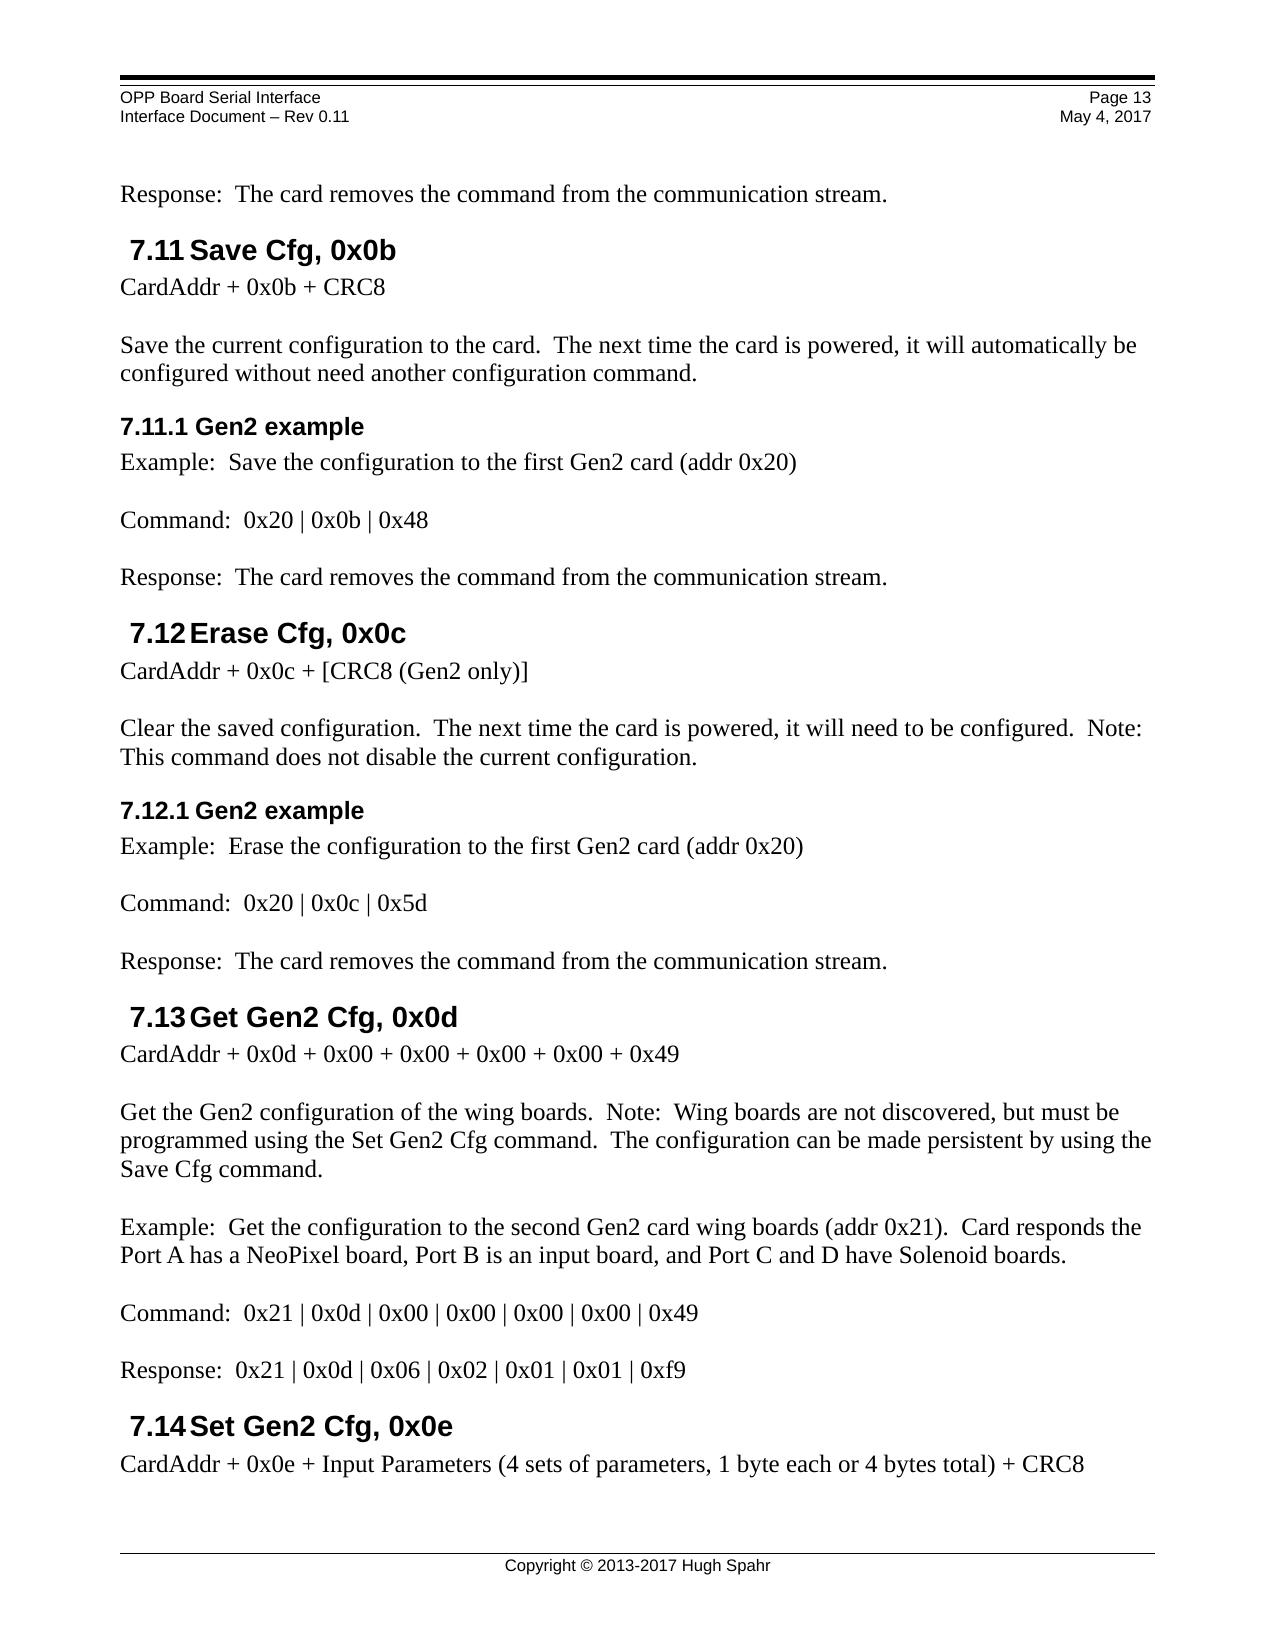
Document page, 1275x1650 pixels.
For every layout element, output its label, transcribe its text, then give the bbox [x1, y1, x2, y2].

text Response: The card removes the command from the communication stream. [120, 179, 1155, 207]
text Example: Get the configuration to the second Gen2 card wing boards (addr 0x21). Card responds the Port A has a NeoPixel board, Port B is an input board, and Port C and D have Solenoid boards. [120, 1212, 1155, 1269]
subtitle Erase Cfg, 0x0c [129, 616, 1155, 649]
text Response: The card removes the command from the communication stream. [120, 946, 1155, 974]
text CardAddr + 0x0d + 0x00 + 0x00 + 0x00 + 0x00 + 0x49 [120, 1039, 1155, 1068]
text Response: The card removes the command from the communication stream. [120, 562, 1155, 591]
text Get the Gen2 configuration of the wing boards. Note: Wing boards are not discovered, but must be programmed using the Set Gen2 Cfg command. The configuration can be made persistent by using the Save Cfg command. [120, 1097, 1155, 1183]
text Example: Erase the configuration to the first Gen2 card (addr 0x20) [120, 831, 1155, 859]
text Command: 0x20 | 0x0c | 0x5d [120, 888, 1155, 917]
subtitle Gen2 example [120, 796, 1155, 824]
text CardAddr + 0x0e + Input Parameters (4 sets of parameters, 1 byte each or 4 bytes total) + CRC8 [120, 1449, 1155, 1478]
subtitle Get Gen2 Cfg, 0x0d [129, 999, 1155, 1033]
text CardAddr + 0x0c + [CRC8 (Gen2 only)] [120, 656, 1155, 684]
text CardAddr + 0x0b + CRC8 [120, 272, 1155, 301]
subtitle Gen2 example [120, 412, 1155, 441]
subtitle Save Cfg, 0x0b [129, 232, 1155, 266]
text Response: 0x21 | 0x0d | 0x06 | 0x02 | 0x01 | 0x01 | 0xf9 [120, 1356, 1155, 1384]
subtitle Set Gen2 Cfg, 0x0e [129, 1409, 1155, 1443]
text Command: 0x20 | 0x0b | 0x48 [120, 505, 1155, 533]
text Command: 0x21 | 0x0d | 0x00 | 0x00 | 0x00 | 0x00 | 0x49 [120, 1298, 1155, 1327]
text Clear the saved configuration. The next time the card is powered, it will need to be configured. Note: This command does not disable the current configuration. [120, 713, 1155, 771]
text Example: Save the configuration to the first Gen2 card (addr 0x20) [120, 447, 1155, 476]
text Save the current configuration to the card. The next time the card is powered, it will automatically be configured without need another configuration command. [120, 330, 1155, 387]
